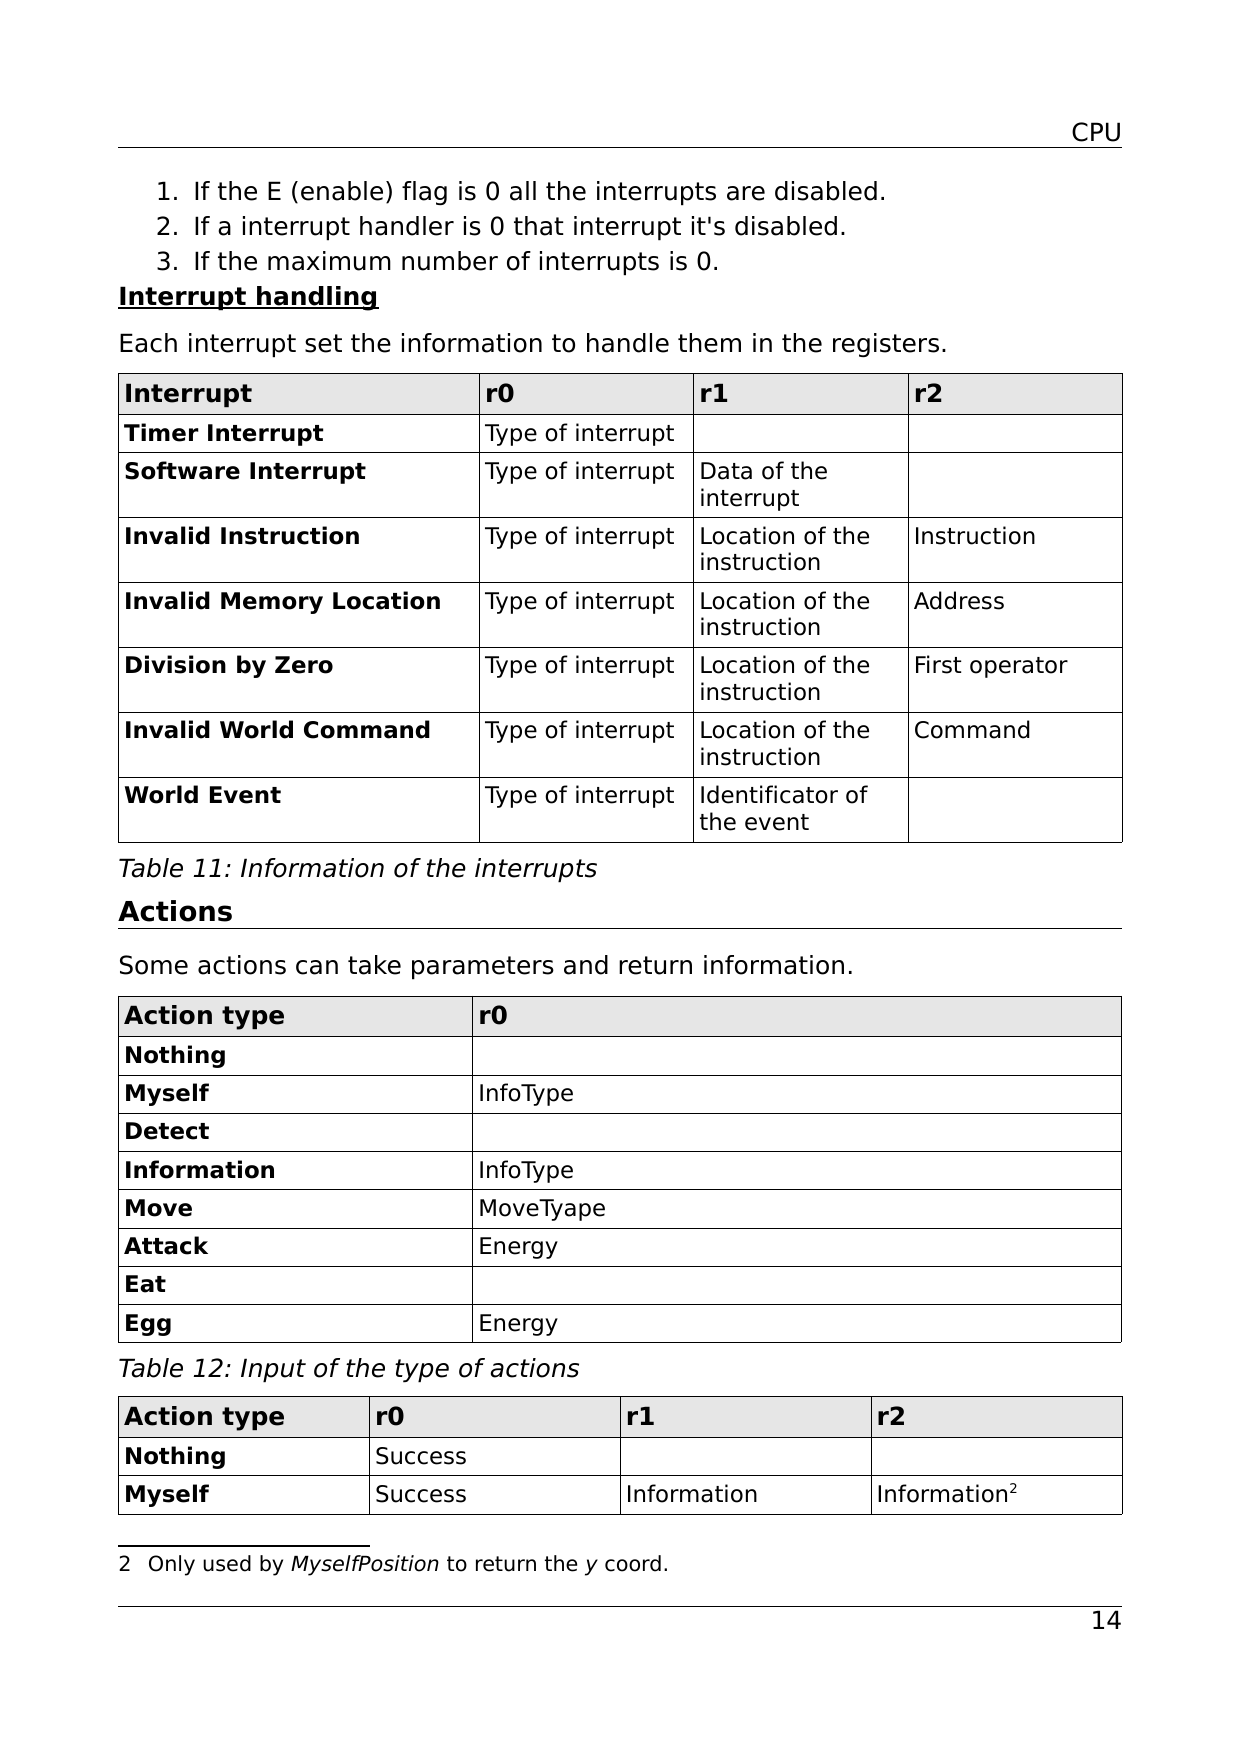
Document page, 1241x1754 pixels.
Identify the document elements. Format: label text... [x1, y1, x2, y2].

table_cell World Event [119, 778, 479, 842]
table_cell Success [370, 1438, 620, 1475]
table_header r2 [909, 374, 1122, 414]
table_cell InfoType [473, 1152, 1121, 1189]
table_cell Location of the instruction [694, 713, 908, 777]
table_cell Location of the instruction [694, 518, 908, 582]
table_cell [473, 1037, 1121, 1074]
table_cell [694, 415, 908, 452]
table_cell Identificator of the event [694, 778, 908, 842]
table_header r1 [694, 374, 908, 414]
table_cell [473, 1114, 1121, 1151]
table_cell Invalid Instruction [119, 518, 479, 582]
table_cell Location of the instruction [694, 648, 908, 712]
table_cell [909, 415, 1122, 452]
table_cell Information [621, 1476, 871, 1513]
table_cell Address [909, 583, 1122, 647]
table_cell Information [872, 1476, 1122, 1513]
table_cell Invalid World Command [119, 713, 479, 777]
table_cell Attack [119, 1229, 472, 1266]
table_cell Type of interrupt [480, 648, 693, 712]
text Table 12: Input of the type of actions [118, 1355, 1122, 1384]
table_cell Type of interrupt [480, 453, 693, 517]
table_cell [872, 1438, 1122, 1475]
table_cell Energy [473, 1305, 1121, 1342]
table_cell MoveTyape [473, 1190, 1121, 1227]
table_cell Location of the instruction [694, 583, 908, 647]
table_cell Type of interrupt [480, 583, 693, 647]
table_header Interrupt [119, 374, 479, 414]
table_header r2 [872, 1397, 1122, 1437]
table_cell Eat [119, 1267, 472, 1304]
table_cell Success [370, 1476, 620, 1513]
table_cell Data of the interrupt [694, 453, 908, 517]
table_cell Division by Zero [119, 648, 479, 712]
table_cell Type of interrupt [480, 415, 693, 452]
table_cell Instruction [909, 518, 1122, 582]
table_cell [621, 1438, 871, 1475]
table_cell Timer Interrupt [119, 415, 479, 452]
table_cell Myself [119, 1076, 472, 1113]
table_header r0 [473, 997, 1121, 1036]
table_cell InfoType [473, 1076, 1121, 1113]
table_cell Egg [119, 1305, 472, 1342]
table_cell First operator [909, 648, 1122, 712]
table_header r1 [621, 1397, 871, 1437]
title Interrupt handling [118, 282, 1122, 312]
table_cell Type of interrupt [480, 518, 693, 582]
table_cell Nothing [119, 1037, 472, 1074]
table_cell Move [119, 1190, 472, 1227]
table_cell [909, 453, 1122, 517]
table_cell Detect [119, 1114, 472, 1151]
table_header Action type [119, 1397, 369, 1437]
table_cell Command [909, 713, 1122, 777]
table_cell [909, 778, 1122, 842]
table_cell Energy [473, 1229, 1121, 1266]
table_header r0 [480, 374, 693, 414]
list If the maximum number of interrupts is 0. [156, 247, 1122, 276]
table_header r0 [370, 1397, 620, 1437]
list If the E (enable) flag is 0 all the interrupts are disabled. [156, 177, 1122, 206]
title Actions [118, 896, 1122, 928]
table_cell Myself [119, 1476, 369, 1513]
text Table 11: Information of the interrupts [118, 854, 1122, 883]
table_cell Software Interrupt [119, 453, 479, 517]
table_header Action type [119, 997, 472, 1036]
table_cell Type of interrupt [480, 713, 693, 777]
text Each interrupt set the information to handle them in the registers. [118, 329, 1122, 358]
table_cell Information [119, 1152, 472, 1189]
text Some actions can take parameters and return information. [118, 952, 1122, 981]
list If a interrupt handler is 0 that interrupt it's disabled. [156, 212, 1122, 241]
table_cell Invalid Memory Location [119, 583, 479, 647]
table_cell Type of interrupt [480, 778, 693, 842]
table_cell [473, 1267, 1121, 1304]
table_cell Nothing [119, 1438, 369, 1475]
